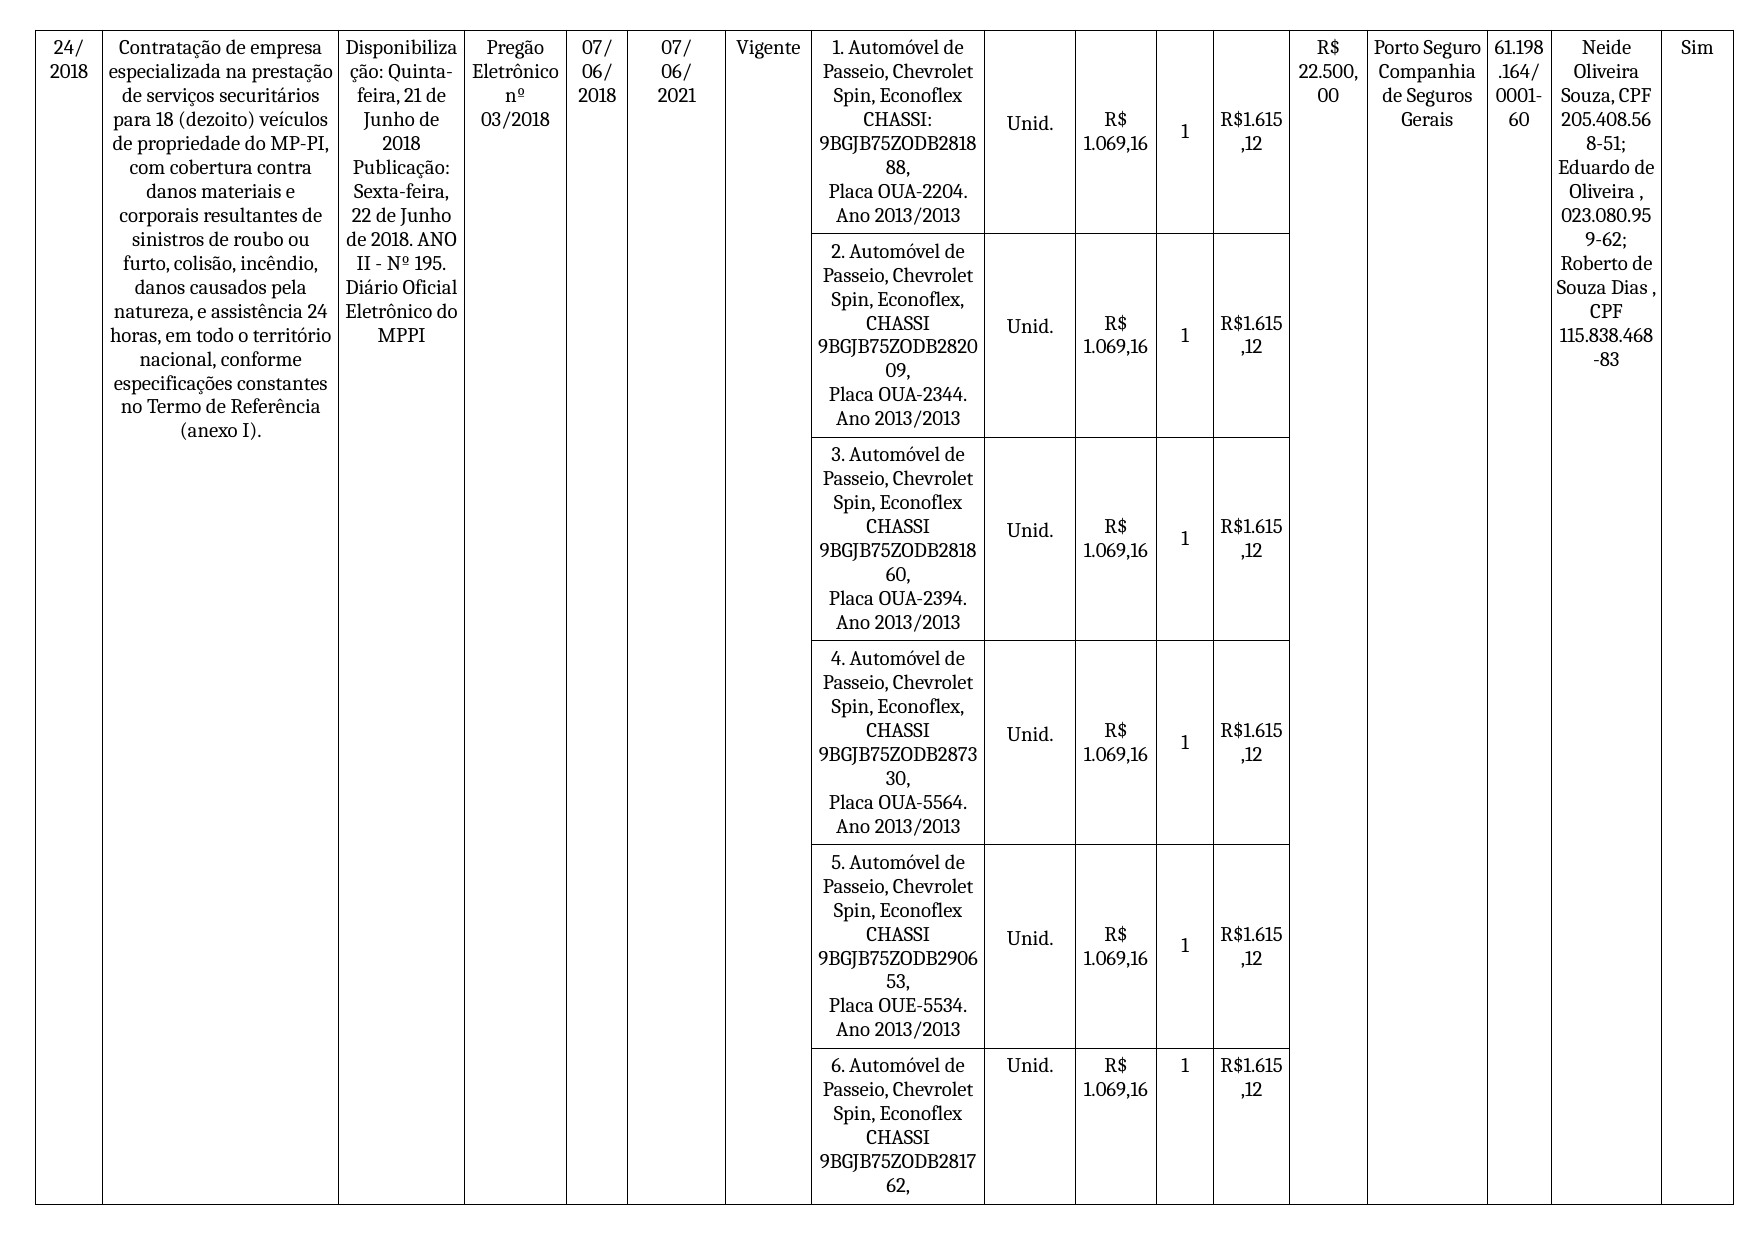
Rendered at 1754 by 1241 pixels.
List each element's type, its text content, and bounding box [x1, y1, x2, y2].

table_cell Unid. [985, 438, 1075, 640]
table_cell R$1.615,12 [1214, 31, 1289, 233]
table_cell 1 [1157, 438, 1213, 640]
table_cell Unid. [985, 234, 1075, 437]
table_cell R$1.615,12 [1214, 641, 1289, 844]
table_cell 1 [1157, 234, 1213, 437]
table_cell 07/ 06/ 2021 [628, 31, 725, 1203]
table_cell R$1.615,12 [1214, 234, 1289, 437]
table_cell Unid. [985, 31, 1075, 233]
table_cell Unid. [985, 845, 1075, 1048]
table_cell R$ 1.069,16 [1076, 31, 1156, 233]
table_cell Neide Oliveira Souza, CPF 205.408.568-51; Eduardo de Oliveira , 023.080.959-62; Roberto de Souza Dias , CPF 115.838.468-83 [1552, 31, 1661, 1203]
table_cell R$ 22.500,00 [1290, 31, 1367, 1203]
table_cell Pregão Eletrônico nº 03/2018 [465, 31, 566, 1203]
table_cell 5. Automóvel de Passeio, Chevrolet Spin, Econoflex CHASSI 9BGJB75ZODB290653, Placa OUE-5534. Ano 2013/2013 [812, 845, 984, 1048]
table_cell 24/ 2018 [36, 31, 102, 1203]
table_cell Disponibilização: Quinta-feira, 21 de Junho de 2018 Publicação: Sexta-feira, 22 de Junho de 2018. ANO II - Nº 195. Diário Oficial Eletrônico do MPPI [339, 31, 464, 1203]
table_cell 4. Automóvel de Passeio, Chevrolet Spin, Econoflex, CHASSI 9BGJB75ZODB287330, Placa OUA-5564. Ano 2013/2013 [812, 641, 984, 844]
table_cell R$ 1.069,16 [1076, 438, 1156, 640]
table_cell 1 [1157, 31, 1213, 233]
table_cell 1. Automóvel de Passeio, Chevrolet Spin, Econoflex CHASSI: 9BGJB75ZODB281888, Placa OUA-2204. Ano 2013/2013 [812, 31, 984, 233]
table_cell Porto Seguro Companhia de Seguros Gerais [1368, 31, 1487, 1203]
table_cell 1 [1157, 641, 1213, 844]
table_cell R$1.615,12 [1214, 845, 1289, 1048]
table_cell R$ 1.069,16 [1076, 234, 1156, 437]
table_cell R$1.615,12 [1214, 1049, 1289, 1203]
table_cell R$ 1.069,16 [1076, 845, 1156, 1048]
table_cell 61.198.164/0001-60 [1488, 31, 1551, 1203]
table_cell R$ 1.069,16 [1076, 641, 1156, 844]
table_cell Vigente [726, 31, 811, 1203]
table_cell Unid. [985, 641, 1075, 844]
table_cell Unid. [985, 1049, 1075, 1203]
table_cell 07/ 06/ 2018 [567, 31, 627, 1203]
table_cell 3. Automóvel de Passeio, Chevrolet Spin, Econoflex CHASSI 9BGJB75ZODB281860, Placa OUA-2394. Ano 2013/2013 [812, 438, 984, 640]
table_cell Sim [1662, 31, 1733, 1203]
table_cell R$ 1.069,16 [1076, 1049, 1156, 1203]
table_cell R$1.615,12 [1214, 438, 1289, 640]
table_cell Contratação de empresa especializada na prestação de serviços securitários para 18 (dezoito) veículos de propriedade do MP-PI, com cobertura contra danos materiais e corporais resultantes de sinistros de roubo ou furto, colisão, incêndio, danos causados pela natureza, e assistência 24 horas, em todo o território nacional, conforme especificações constantes no Termo de Referência (anexo I). [103, 31, 338, 1203]
table_cell 2. Automóvel de Passeio, Chevrolet Spin, Econoflex, CHASSI 9BGJB75ZODB282009, Placa OUA-2344. Ano 2013/2013 [812, 234, 984, 437]
table_cell 1 [1157, 1049, 1213, 1203]
table_cell 6. Automóvel de Passeio, Chevrolet Spin, Econoflex CHASSI 9BGJB75ZODB281762, [812, 1049, 984, 1203]
table_cell 1 [1157, 845, 1213, 1048]
